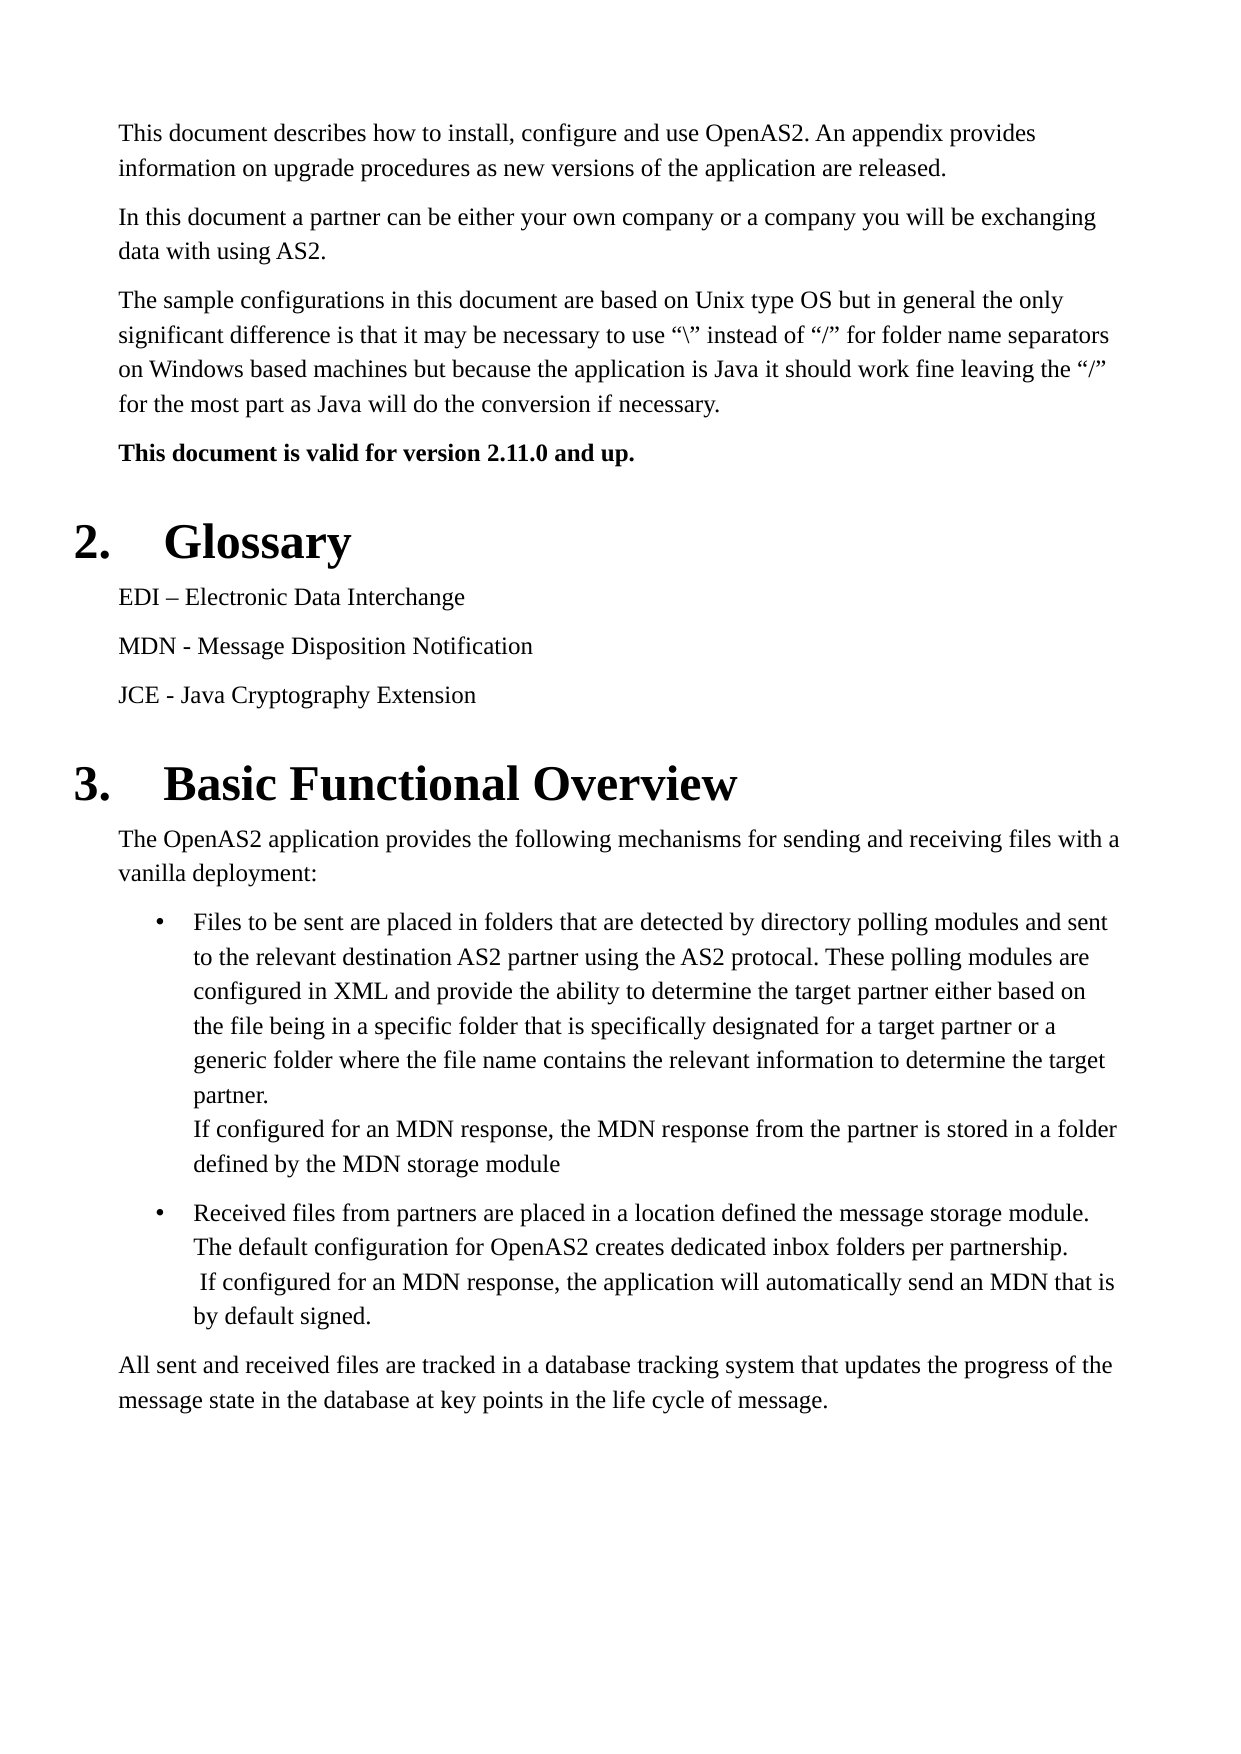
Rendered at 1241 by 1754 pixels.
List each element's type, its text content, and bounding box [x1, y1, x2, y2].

text MDN - Message Disposition Notification [118, 631, 1122, 659]
text All sent and received files are tracked in a database tracking system that updates the progress of the message state in the database at key points in the life cycle of message. [118, 1350, 1122, 1414]
subtitle Glossary [73, 512, 1122, 569]
list Files to be sent are placed in folders that are detected by directory polling modules and sent to the relevant destination AS2 partner using the AS2 protocal. These polling modules are configured in XML and provide the ability to determine the target partner either based on the file being in a specific folder that is specifically designated for a target partner or a generic folder where the file name contains the relevant information to determine the target partner. If configured for an MDN response, the MDN response from the partner is stored in a folder defined by the MDN storage module [156, 907, 1122, 1178]
text JCE - Java Cryptography Extension [118, 680, 1122, 709]
text The OpenAS2 application provides the following mechanisms for sending and receiving files with a vanilla deployment: [118, 824, 1122, 887]
list Received files from partners are placed in a location defined the message storage module. The default configuration for OpenAS2 creates dedicated inbox folders per partnership. If configured for an MDN response, the application will automatically send an MDN that is by default signed. [156, 1198, 1122, 1330]
text This document describes how to install, configure and use OpenAS2. An appendix provides information on upgrade procedures as new versions of the application are released. [118, 118, 1122, 181]
text The sample configurations in this document are based on Unix type OS but in general the only significant difference is that it may be necessary to use “\” instead of “/” for folder name separators on Windows based machines but because the application is Java it should work fine leaving the “/” for the most part as Java will do the conversion if necessary. [118, 285, 1122, 417]
subtitle Basic Functional Overview [73, 754, 1122, 811]
text In this document a partner can be either your own company or a company you will be exchanging data with using AS2. [118, 202, 1122, 265]
text EDI – Electronic Data Interchange [118, 582, 1122, 611]
text This document is valid for version 2.11.0 and up. [118, 438, 1122, 466]
